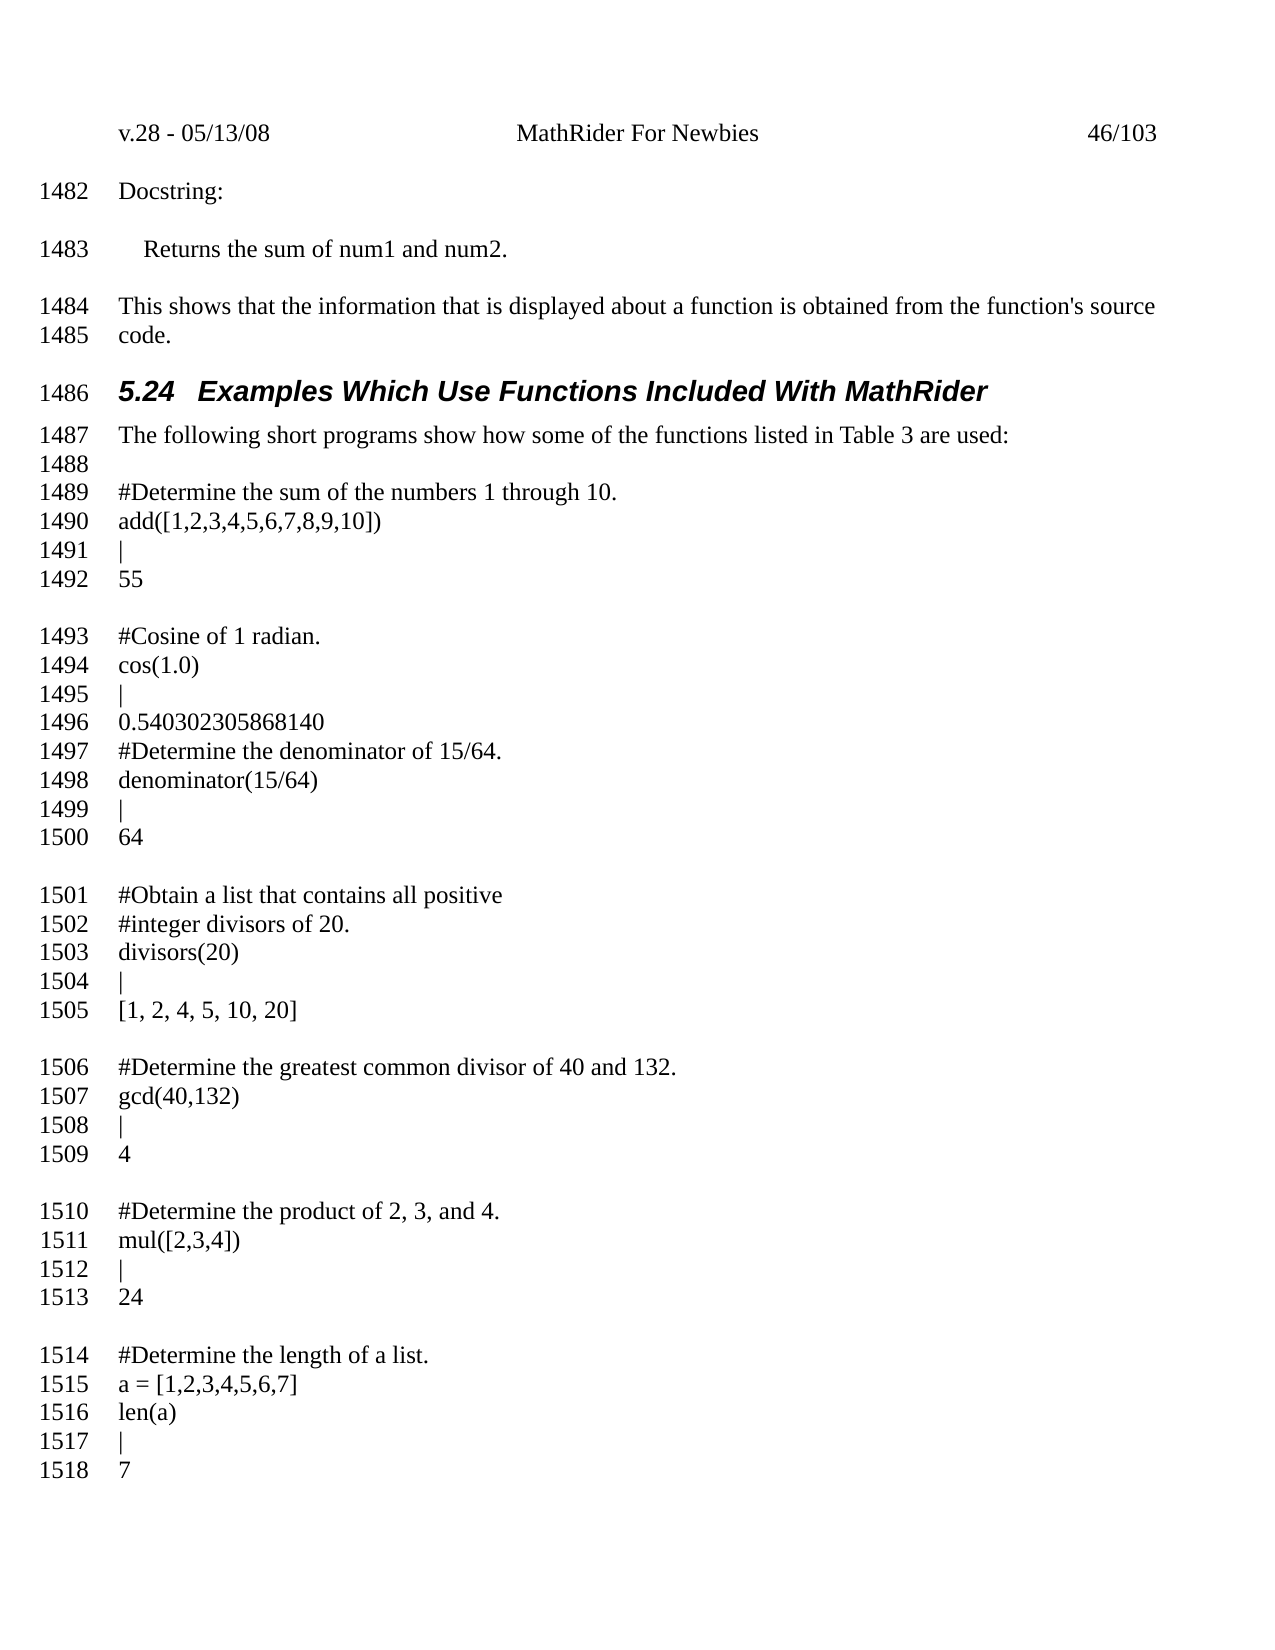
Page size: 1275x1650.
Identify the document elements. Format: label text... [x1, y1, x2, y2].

text #Determine the denominator of 15/64. [118, 736, 1157, 765]
text 4 [118, 1139, 1157, 1167]
text cos(1.0) [118, 650, 1157, 679]
text 7 [118, 1455, 1157, 1484]
subtitle Examples Which Use Functions Included With MathRider [118, 374, 1157, 407]
text [1, 2, 4, 5, 10, 20] [118, 995, 1157, 1024]
text | [118, 1254, 1157, 1282]
text | [118, 1110, 1157, 1139]
text | [118, 679, 1157, 707]
text mul([2,3,4]) [118, 1225, 1157, 1254]
text This shows that the information that is displayed about a function is obtained from the function's source code. [118, 291, 1157, 349]
text 0.540302305868140 [118, 707, 1157, 736]
text 24 [118, 1282, 1157, 1311]
text 64 [118, 822, 1157, 851]
text a = [1,2,3,4,5,6,7] [118, 1369, 1157, 1397]
text #integer divisors of 20. [118, 909, 1157, 937]
text Docstring: [118, 176, 1157, 205]
text | [118, 1426, 1157, 1455]
text #Determine the length of a list. [118, 1340, 1157, 1369]
text Returns the sum of num1 and num2. [118, 234, 1157, 263]
text #Obtain a list that contains all positive [118, 880, 1157, 909]
text divisors(20) [118, 937, 1157, 966]
text #Determine the greatest common divisor of 40 and 132. [118, 1052, 1157, 1081]
text #Determine the sum of the numbers 1 through 10. [118, 477, 1157, 506]
text len(a) [118, 1397, 1157, 1426]
text gcd(40,132) [118, 1081, 1157, 1110]
text #Determine the product of 2, 3, and 4. [118, 1196, 1157, 1225]
text | [118, 794, 1157, 822]
text denominator(15/64) [118, 765, 1157, 794]
text #Cosine of 1 radian. [118, 621, 1157, 650]
text | [118, 966, 1157, 995]
text The following short programs show how some of the functions listed in Table 3 are used: [118, 420, 1157, 449]
text 55 [118, 564, 1157, 592]
text add([1,2,3,4,5,6,7,8,9,10]) [118, 506, 1157, 535]
text | [118, 535, 1157, 564]
